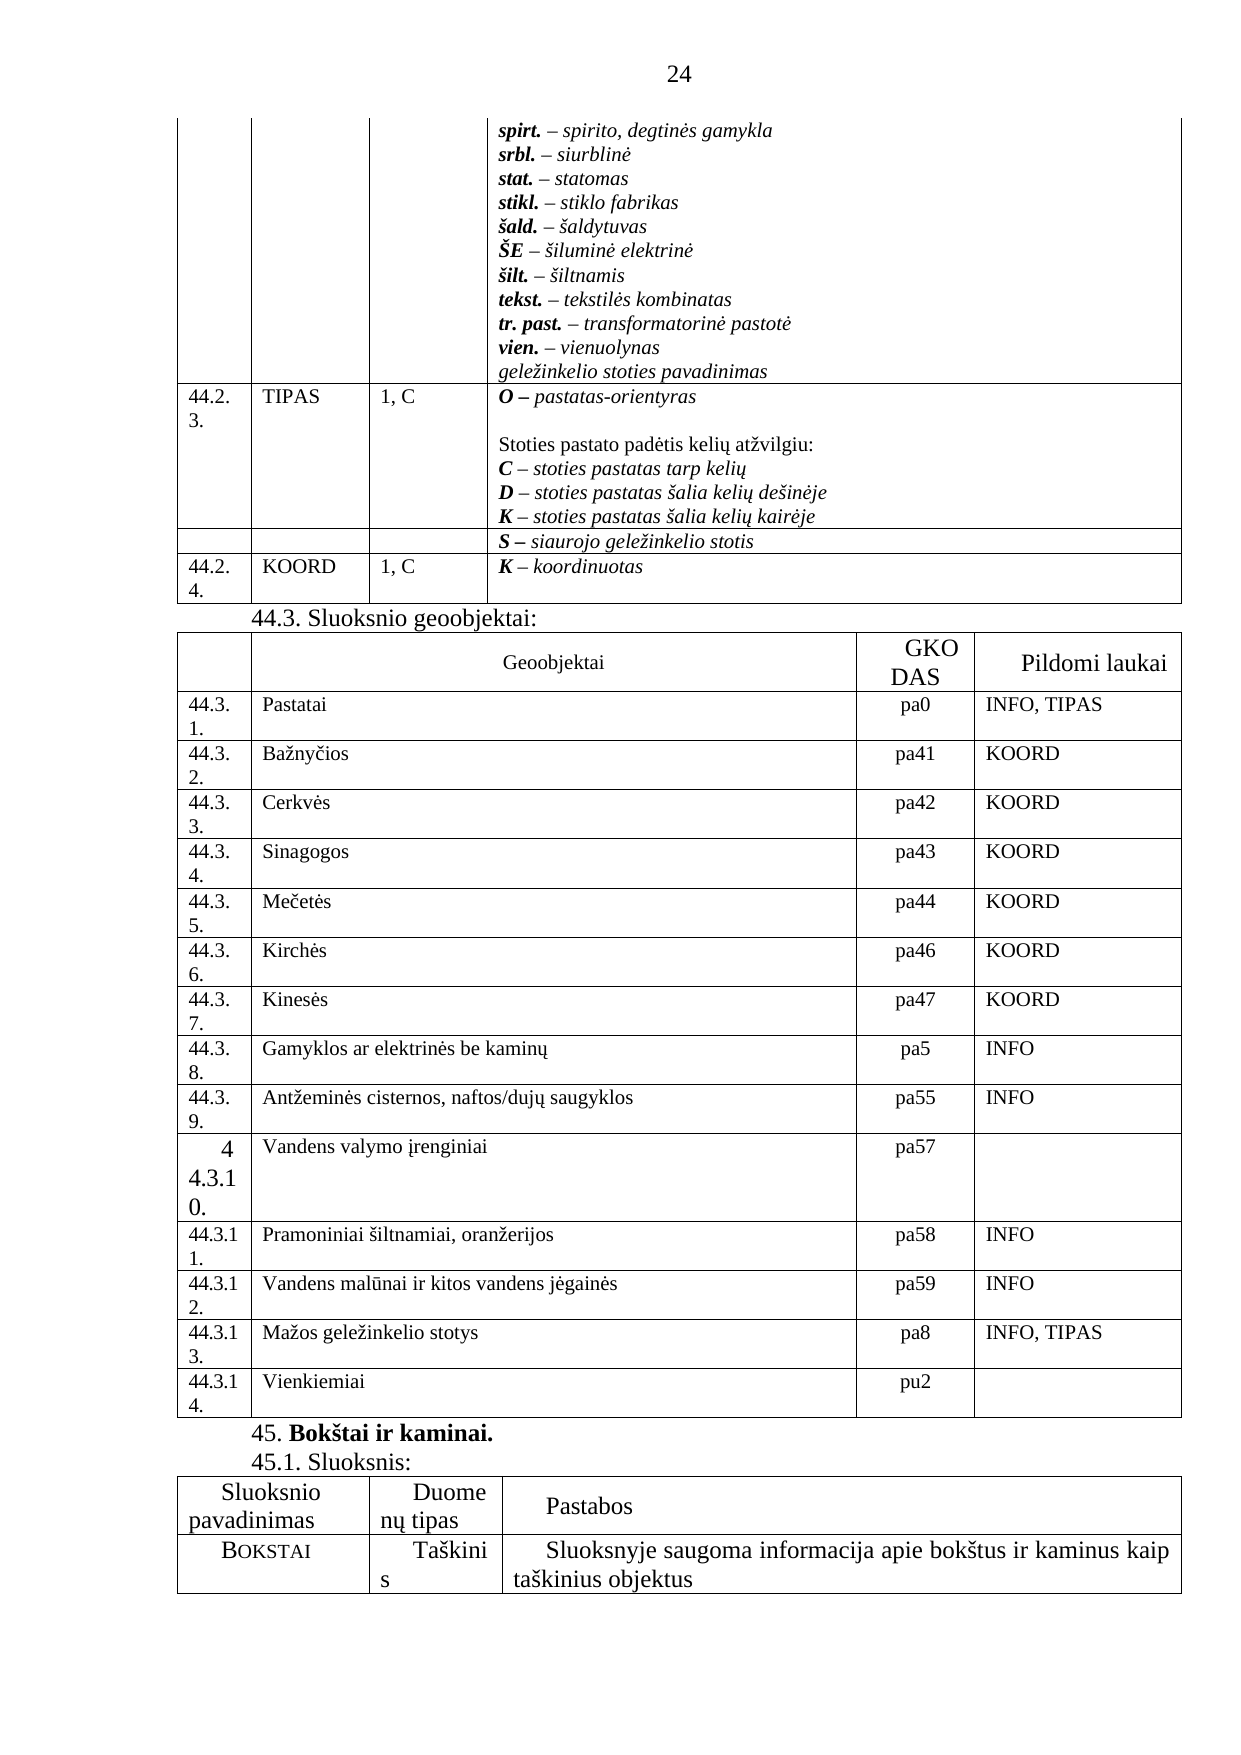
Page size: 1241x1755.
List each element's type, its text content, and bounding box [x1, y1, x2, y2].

table_cell [370, 142, 487, 166]
table_cell [252, 456, 369, 480]
table_cell [178, 118, 251, 142]
table_cell KOORD [252, 554, 369, 602]
table_cell 44.3.2. [178, 741, 251, 789]
text 45.1. Sluoksnis: [177, 1447, 1181, 1476]
table_cell 44.3.4. [178, 839, 251, 887]
table_cell [975, 1134, 1181, 1221]
table_cell 44.3.13. [178, 1320, 251, 1368]
table_cell šilt. – šiltnamis [488, 263, 1181, 287]
table_cell [252, 190, 369, 214]
table_cell pa55 [857, 1085, 974, 1133]
table_cell pa42 [857, 790, 974, 838]
table_cell [178, 456, 251, 480]
table_cell [178, 529, 251, 553]
table_cell Vienkiemiai [252, 1369, 856, 1417]
table_cell 44.3.9. [178, 1085, 251, 1133]
table_cell K – koordinuotas [488, 554, 1181, 602]
table_cell [178, 432, 251, 456]
table_cell 44.3.12. [178, 1271, 251, 1319]
table_cell [252, 166, 369, 190]
table_cell 44.2.4. [178, 554, 251, 602]
table_cell Bažnyčios [252, 741, 856, 789]
table_cell D – stoties pastatas šalia kelių dešinėje [488, 480, 1181, 504]
table_cell Pastatai [252, 692, 856, 740]
table_cell šald. – šaldytuvas [488, 214, 1181, 238]
table_cell K – stoties pastatas šalia kelių kairėje [488, 504, 1181, 528]
table_cell [178, 190, 251, 214]
table_cell 44.3.10. [178, 1134, 251, 1221]
table_cell INFO, TIPAS [975, 692, 1181, 740]
table_cell pa41 [857, 741, 974, 789]
table_cell [178, 480, 251, 504]
table_cell [252, 118, 369, 142]
table_cell [252, 432, 369, 456]
table_cell [178, 214, 251, 238]
table_cell 44.3.8. [178, 1036, 251, 1084]
table_cell [252, 359, 369, 383]
table_cell [370, 118, 487, 142]
table_cell ŠE – šiluminė elektrinė [488, 239, 1181, 262]
table_header Duomenų tipas [370, 1477, 502, 1534]
table_cell [370, 432, 487, 456]
table_cell INFO [975, 1271, 1181, 1319]
table_cell [370, 359, 487, 383]
table_cell 44.3.11. [178, 1222, 251, 1270]
table_cell Taškinis [370, 1535, 502, 1593]
table_cell [370, 529, 487, 553]
text 45. Bokštai ir kaminai. [177, 1418, 1181, 1447]
table_cell [252, 311, 369, 335]
table_cell srbl. – siurblinė [488, 142, 1181, 166]
table_cell [370, 166, 487, 190]
table_header GKODAS [857, 633, 974, 691]
table_cell KOORD [975, 987, 1181, 1035]
table_cell INFO, TIPAS [975, 1320, 1181, 1368]
table_cell pa47 [857, 987, 974, 1035]
table_cell [370, 190, 487, 214]
table_cell tekst. – tekstilės kombinatas [488, 287, 1181, 311]
table_cell geležinkelio stoties pavadinimas [488, 359, 1181, 383]
table_cell [178, 504, 251, 528]
table_cell 44.3.3. [178, 790, 251, 838]
table_cell [370, 239, 487, 262]
table_cell pa8 [857, 1320, 974, 1368]
table_cell 1, C [370, 384, 487, 432]
table_cell tr. past. – transformatorinė pastotė [488, 311, 1181, 335]
table_cell stat. – statomas [488, 166, 1181, 190]
table_cell 44.3.5. [178, 889, 251, 937]
table_cell 44.3.7. [178, 987, 251, 1035]
table_cell pa57 [857, 1134, 974, 1221]
table_cell [178, 239, 251, 262]
table_cell KOORD [975, 790, 1181, 838]
table_cell [370, 335, 487, 359]
table_header Sluoksnio pavadinimas [178, 1477, 369, 1534]
table_cell Sluoksnyje saugoma informacija apie bokštus ir kaminus kaip taškinius objektus [503, 1535, 1181, 1593]
table_cell INFO [975, 1036, 1181, 1084]
table_cell INFO [975, 1222, 1181, 1270]
text 44.3. Sluoksnio geoobjektai: [177, 604, 1181, 632]
table_cell [370, 214, 487, 238]
table_header Geoobjektai [252, 633, 856, 691]
table_cell Cerkvės [252, 790, 856, 838]
table_cell [252, 239, 369, 262]
table_cell Vandens valymo įrenginiai [252, 1134, 856, 1221]
table_cell [370, 504, 487, 528]
table_cell [178, 263, 251, 287]
table_header [178, 633, 251, 691]
table_header Pastabos [503, 1477, 1181, 1534]
table_cell Mečetės [252, 889, 856, 937]
table_cell [178, 311, 251, 335]
table_cell [252, 480, 369, 504]
table_cell pa0 [857, 692, 974, 740]
table_cell spirt. – spirito, degtinės gamykla [488, 118, 1181, 142]
table_cell [178, 166, 251, 190]
table_cell pa5 [857, 1036, 974, 1084]
table_cell 44.3.1. [178, 692, 251, 740]
table_cell pa43 [857, 839, 974, 887]
table_cell Kinesės [252, 987, 856, 1035]
table_cell Stoties pastato padėtis kelių atžvilgiu: [488, 432, 1181, 456]
table_cell [252, 142, 369, 166]
table_cell [252, 263, 369, 287]
table_cell Gamyklos ar elektrinės be kaminų [252, 1036, 856, 1084]
table_cell [252, 504, 369, 528]
table_cell INFO [975, 1085, 1181, 1133]
table_cell 44.3.14. [178, 1369, 251, 1417]
table_cell pa58 [857, 1222, 974, 1270]
table_cell S – siaurojo geležinkelio stotis [488, 529, 1181, 553]
table_cell [370, 456, 487, 480]
table_cell KOORD [975, 889, 1181, 937]
table_header Pildomi laukai [975, 633, 1181, 691]
table_cell Bokstai [178, 1535, 369, 1593]
table_cell [252, 287, 369, 311]
table_cell [178, 142, 251, 166]
table_cell KOORD [975, 741, 1181, 789]
table_cell 44.3.6. [178, 938, 251, 986]
table_cell Pramoniniai šiltnamiai, oranžerijos [252, 1222, 856, 1270]
table_cell Sinagogos [252, 839, 856, 887]
table_cell Kirchės [252, 938, 856, 986]
table_cell pa46 [857, 938, 974, 986]
table_cell vien. – vienuolynas [488, 335, 1181, 359]
table_cell pa59 [857, 1271, 974, 1319]
table_cell TIPAS [252, 384, 369, 432]
table_cell O – pastatas-orientyras [488, 384, 1181, 432]
table_cell stikl. – stiklo fabrikas [488, 190, 1181, 214]
table_cell 1, C [370, 554, 487, 602]
table_cell [370, 480, 487, 504]
table_cell [252, 335, 369, 359]
table_cell pa44 [857, 889, 974, 937]
table_cell [252, 214, 369, 238]
table_cell [370, 287, 487, 311]
table_cell KOORD [975, 839, 1181, 887]
table_cell Antžeminės cisternos, naftos/dujų saugyklos [252, 1085, 856, 1133]
table_cell Vandens malūnai ir kitos vandens jėgainės [252, 1271, 856, 1319]
table_cell [178, 359, 251, 383]
table_cell pu2 [857, 1369, 974, 1417]
table_cell C – stoties pastatas tarp kelių [488, 456, 1181, 480]
table_cell [370, 311, 487, 335]
table_cell KOORD [975, 938, 1181, 986]
table_cell [252, 529, 369, 553]
table_cell [370, 263, 487, 287]
table_cell Mažos geležinkelio stotys [252, 1320, 856, 1368]
table_cell 44.2.3. [178, 384, 251, 432]
table_cell [178, 287, 251, 311]
table_cell [975, 1369, 1181, 1417]
table_cell [178, 335, 251, 359]
